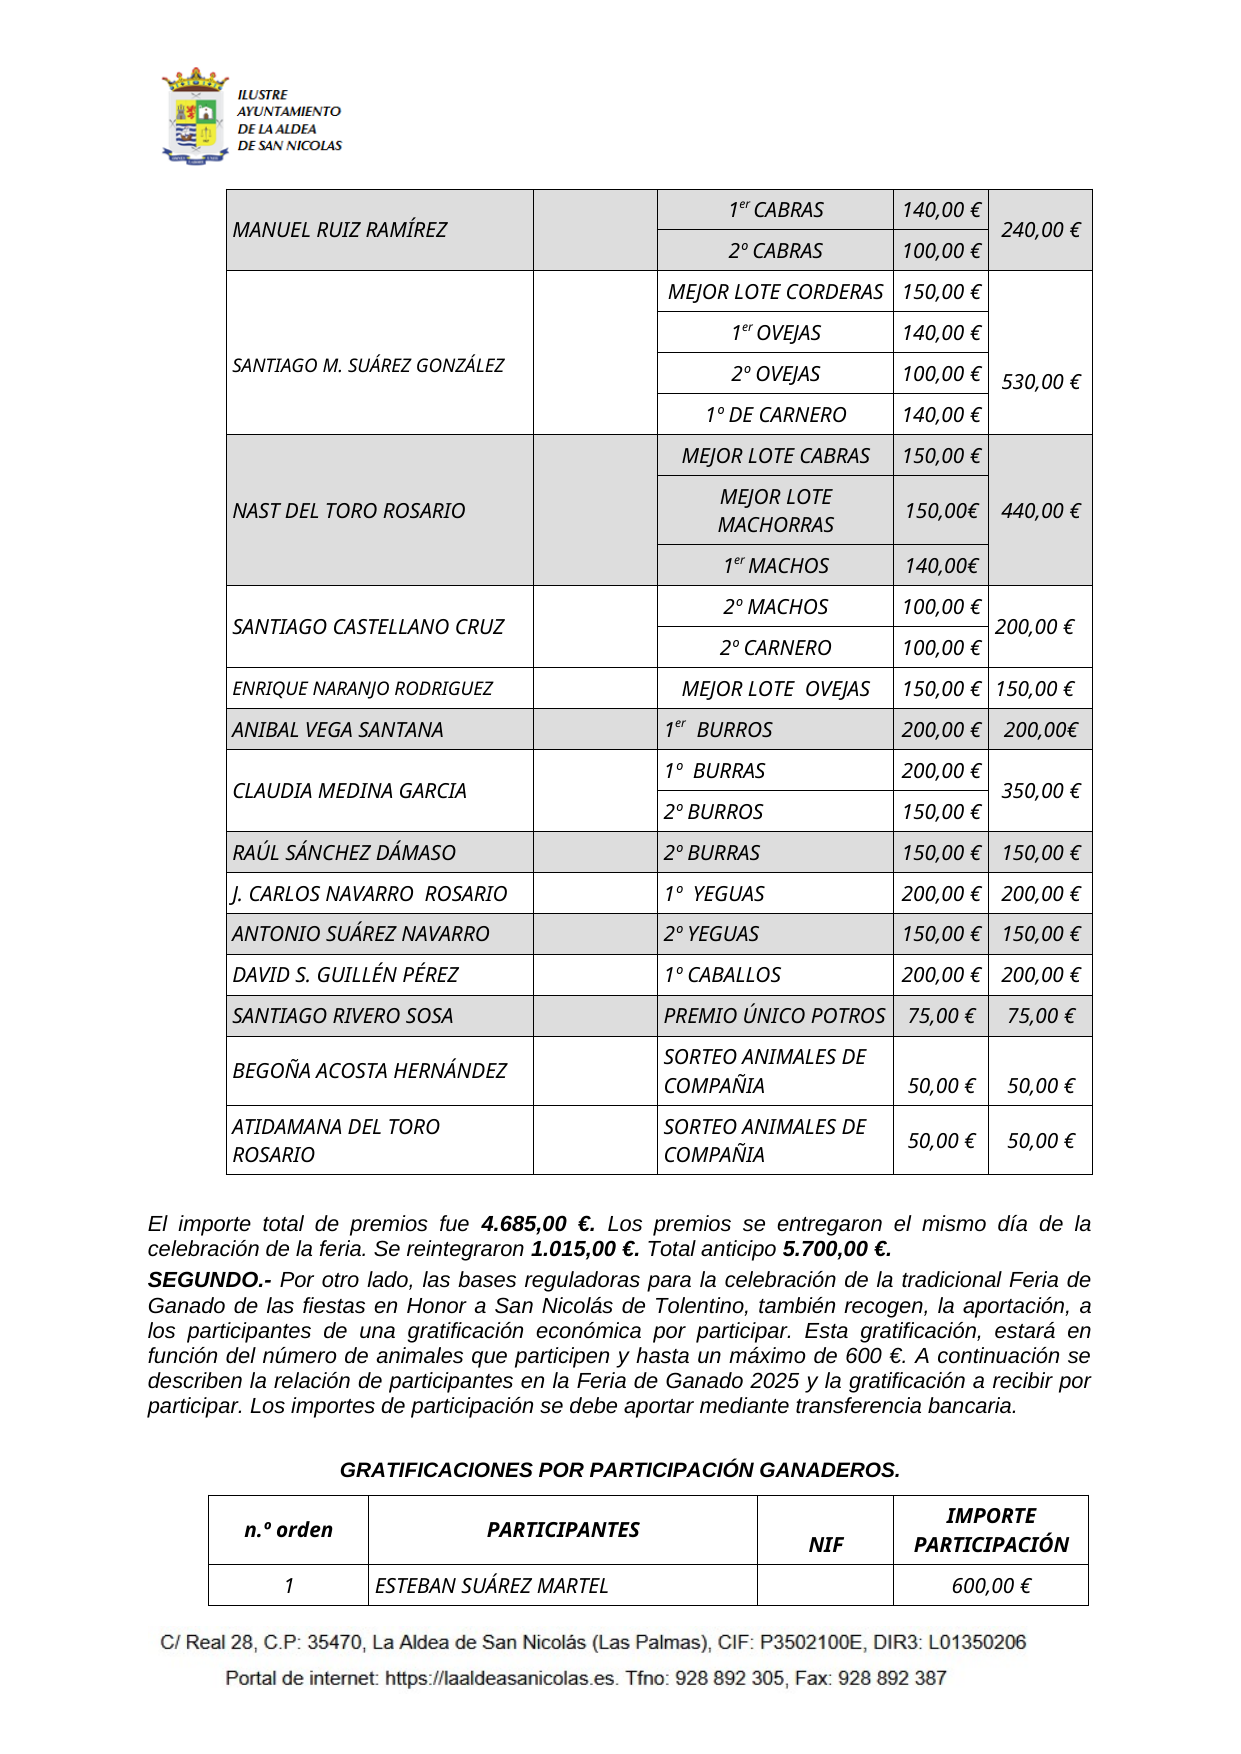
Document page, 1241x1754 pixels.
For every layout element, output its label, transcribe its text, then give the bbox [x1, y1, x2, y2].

table_cell 1º CABALLOS [658, 955, 893, 995]
table_cell [534, 586, 657, 667]
text El importe total de premios fue 4.685,00 €. Los premios se entregaron el mismo día de la celebración de la feria. Se reintegraron 1.015,00 €. Total anticipo 5.700,00 €. [148, 1210, 1093, 1261]
table_header n.º orden [209, 1496, 368, 1564]
picture [148, 59, 358, 173]
table_cell 530,00 € [989, 271, 1092, 434]
text SEGUNDO.- Por otro lado, las bases reguladoras para la celebración de la tradicional Feria de Ganado de las fiestas en Honor a San Nicolás de Tolentino, también recogen, la aportación, a los participantes de una gratificación económica por participar. Esta gratificación, estará en función del número de animales que participen y hasta un máximo de 600 €. A continuación se describen la relación de participantes en la Feria de Ganado 2025 y la gratificación a recibir por participar. Los importes de participación se debe aportar mediante transferencia bancaria. [148, 1267, 1093, 1419]
table_cell J. CARLOS NAVARRO ROSARIO [227, 873, 533, 913]
table_cell 200,00 € [894, 955, 988, 995]
table_cell SANTIAGO M. SUÁREZ GONZÁLEZ [227, 271, 533, 434]
table_cell [534, 1037, 657, 1105]
table_cell 2º BURROS [658, 791, 893, 831]
table_cell 1er MACHOS [658, 545, 893, 585]
table_cell [534, 955, 657, 995]
table_cell 150,00€ [894, 476, 988, 544]
table_cell BEGOÑA ACOSTA HERNÁNDEZ [227, 1037, 533, 1105]
table_cell 2º BURRAS [658, 832, 893, 872]
table_cell ATIDAMANA DEL TORO ROSARIO [227, 1106, 533, 1174]
table_header NIF [758, 1496, 893, 1564]
table_cell MEJOR LOTE MACHORRAS [658, 476, 893, 544]
table_cell 1º BURRAS [658, 750, 893, 790]
table_cell 150,00 € [894, 914, 988, 954]
table_cell 2º MACHOS [658, 586, 893, 626]
table_cell SANTIAGO RIVERO SOSA [227, 996, 533, 1036]
picture [148, 1626, 1034, 1694]
table_cell 1er OVEJAS [658, 312, 893, 352]
table_cell 200,00€ [989, 709, 1092, 749]
table_cell 150,00 € [989, 914, 1092, 954]
table_cell 350,00 € [989, 750, 1092, 831]
table_cell 140,00€ [894, 545, 988, 585]
table_cell 200,00 € [894, 873, 988, 913]
table_cell SANTIAGO CASTELLANO CRUZ [227, 586, 533, 667]
table_cell [534, 996, 657, 1036]
table_cell 150,00 € [894, 435, 988, 475]
table_cell 140,00 € [894, 312, 988, 352]
text GRATIFICACIONES POR PARTICIPACIÓN GANADEROS. [148, 1458, 1093, 1482]
table_cell 2º YEGUAS [658, 914, 893, 954]
table_cell DAVID S. GUILLÉN PÉREZ [227, 955, 533, 995]
table_cell 140,00 € [894, 394, 988, 434]
table_cell MEJOR LOTE CORDERAS [658, 271, 893, 311]
table_cell RAÚL SÁNCHEZ DÁMASO [227, 832, 533, 872]
table_cell 600,00 € [894, 1565, 1088, 1605]
table_cell 2º CARNERO [658, 627, 893, 667]
table_cell [534, 190, 657, 270]
table_cell 2º CABRAS [658, 230, 893, 270]
table_header PARTICIPANTES [369, 1496, 757, 1564]
table_cell 2º OVEJAS [658, 353, 893, 393]
table_cell ESTEBAN SUÁREZ MARTEL [369, 1565, 757, 1605]
table_cell [534, 668, 657, 708]
table_cell NAST DEL TORO ROSARIO [227, 435, 533, 585]
table_cell 50,00 € [894, 1106, 988, 1174]
table_cell 75,00 € [989, 996, 1092, 1036]
table_cell CLAUDIA MEDINA GARCIA [227, 750, 533, 831]
table_header IMPORTE PARTICIPACIÓN [894, 1496, 1088, 1564]
table_cell 1º DE CARNERO [658, 394, 893, 434]
table_cell 50,00 € [989, 1106, 1092, 1174]
table_cell 100,00 € [894, 353, 988, 393]
table_cell 140,00 € [894, 190, 988, 229]
table_cell 200,00 € [989, 873, 1092, 913]
table_cell 440,00 € [989, 435, 1092, 585]
table_cell MEJOR LOTE OVEJAS [658, 668, 893, 708]
table_cell 100,00 € [894, 586, 988, 626]
table_cell ANTONIO SUÁREZ NAVARRO [227, 914, 533, 954]
table_cell 50,00 € [989, 1037, 1092, 1105]
table_cell [534, 832, 657, 872]
table_cell 75,00 € [894, 996, 988, 1036]
table_cell ENRIQUE NARANJO RODRIGUEZ [227, 668, 533, 708]
table_cell 100,00 € [894, 627, 988, 667]
table_cell [534, 435, 657, 585]
table_cell 100,00 € [894, 230, 988, 270]
table_cell 1 [209, 1565, 368, 1605]
table_cell 150,00 € [894, 832, 988, 872]
table_cell MEJOR LOTE CABRAS [658, 435, 893, 475]
table_cell 1er CABRAS [658, 190, 893, 229]
table_cell SORTEO ANIMALES DE COMPAÑIA [658, 1106, 893, 1174]
table_cell [534, 271, 657, 434]
table_cell 150,00 € [894, 791, 988, 831]
table_cell 50,00 € [894, 1037, 988, 1105]
table_cell 200,00 € [894, 709, 988, 749]
table_cell ANIBAL VEGA SANTANA [227, 709, 533, 749]
table_cell 150,00 € [894, 271, 988, 311]
table_cell [534, 1106, 657, 1174]
table_cell 150,00 € [989, 832, 1092, 872]
table_cell [534, 873, 657, 913]
table_cell [534, 914, 657, 954]
table_cell 200,00 € [894, 750, 988, 790]
table_cell 1er BURROS [658, 709, 893, 749]
table_cell MANUEL RUIZ RAMÍREZ [227, 190, 533, 270]
table_cell [758, 1565, 893, 1605]
table_cell 200,00 € [989, 955, 1092, 995]
table_cell 240,00 € [989, 190, 1092, 270]
table_cell 150,00 € [989, 668, 1092, 708]
table_cell [534, 709, 657, 749]
table_cell SORTEO ANIMALES DE COMPAÑIA [658, 1037, 893, 1105]
table_cell 150,00 € [894, 668, 988, 708]
table_cell 1º YEGUAS [658, 873, 893, 913]
table_cell [534, 750, 657, 831]
table_cell 200,00 € [989, 586, 1092, 667]
table_cell PREMIO ÚNICO POTROS [658, 996, 893, 1036]
